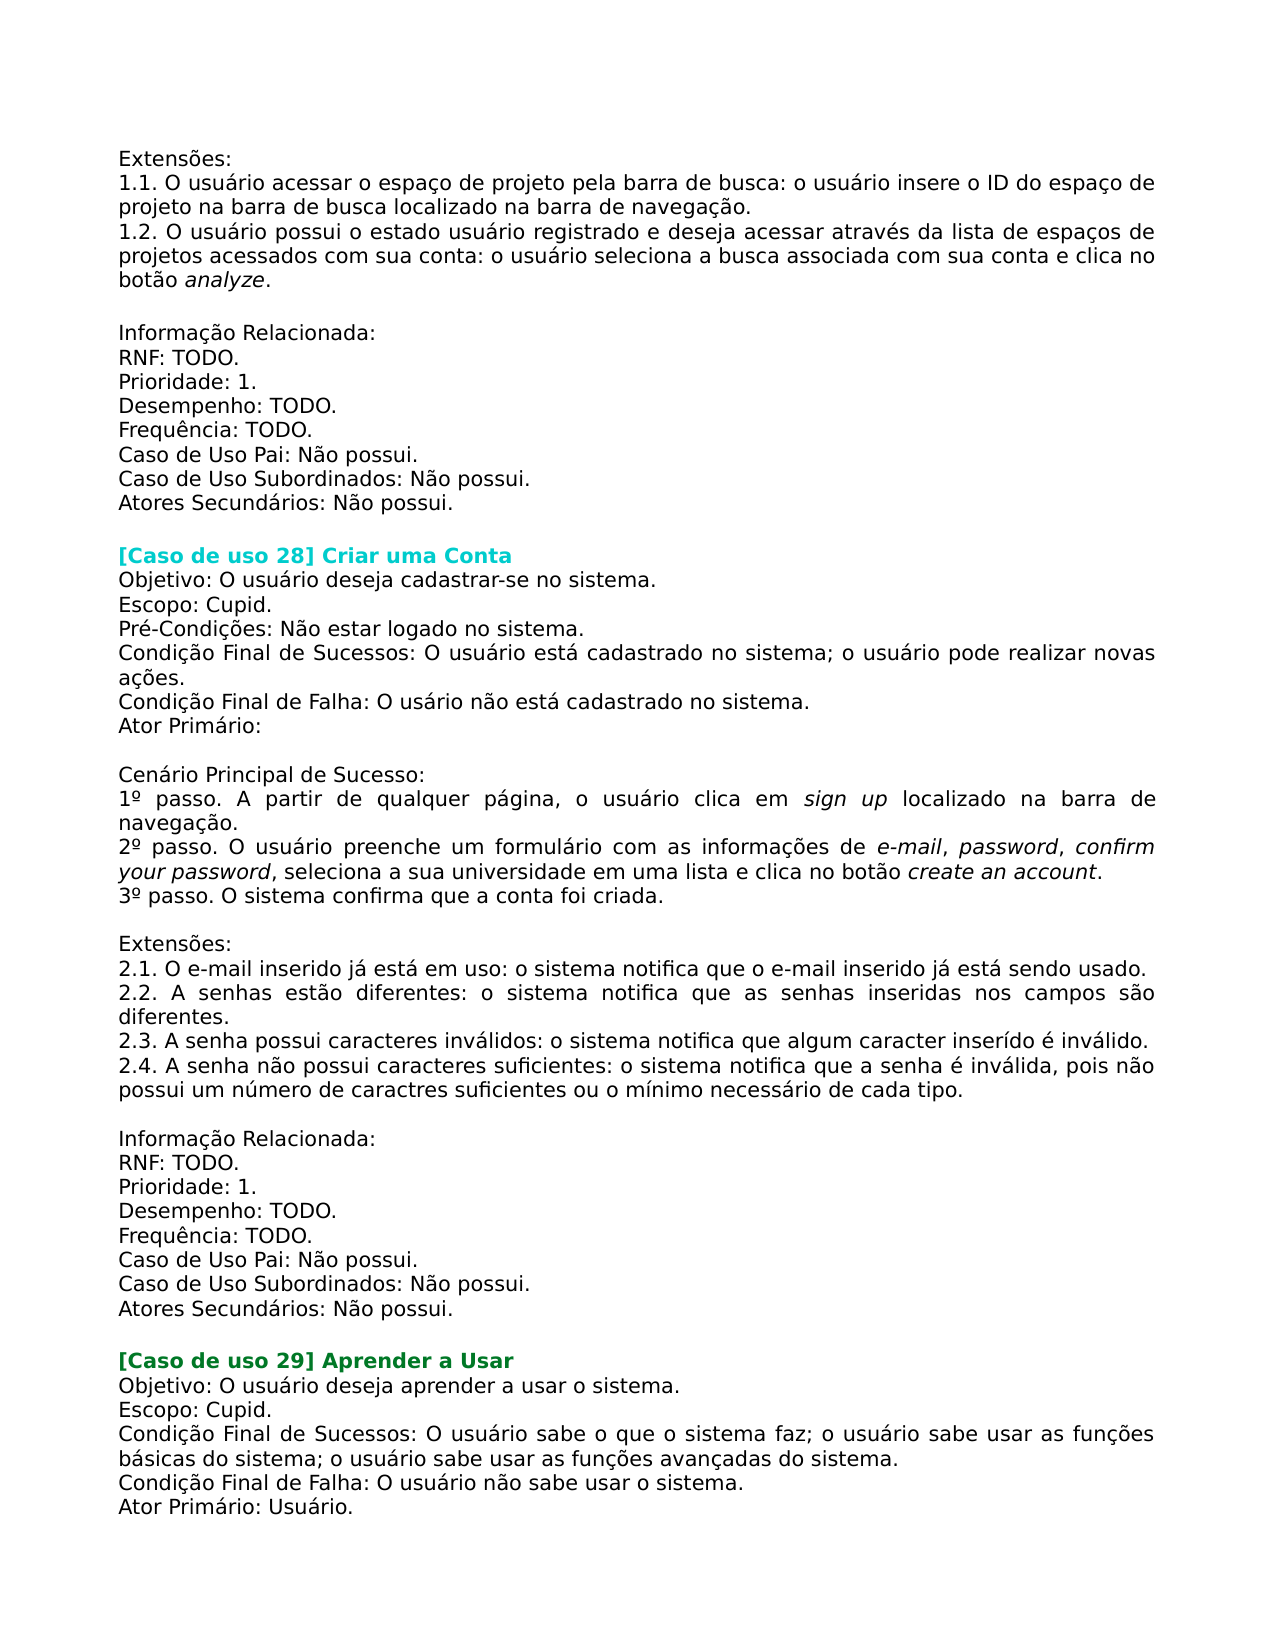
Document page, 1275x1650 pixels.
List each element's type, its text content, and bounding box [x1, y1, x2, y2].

text 2.2. A senhas estão diferentes: o sistema notifica que as senhas inseridas nos campos são diferentes. [118, 981, 1157, 1029]
text [Caso de uso 28] Criar uma Conta [118, 544, 1157, 568]
text Caso de Uso Subordinados: Não possui. [118, 1272, 1157, 1297]
text [Caso de uso 29] Aprender a Usar [118, 1349, 1157, 1374]
text Condição Final de Sucessos: O usuário sabe o que o sistema faz; o usuário sabe usar as funções básicas do sistema; o usuário sabe usar as funções avançadas do sistema. [118, 1422, 1157, 1471]
text 2.3. A senha possui caracteres inválidos: o sistema notifica que algum caracter inserído é inválido. [118, 1029, 1157, 1054]
text Atores Secundários: Não possui. [118, 491, 1157, 515]
text Informação Relacionada: [118, 321, 1157, 346]
text Atores Secundários: Não possui. [118, 1297, 1157, 1321]
text Extensões: [118, 147, 1157, 171]
text Prioridade: 1. [118, 370, 1157, 394]
text Caso de Uso Subordinados: Não possui. [118, 467, 1157, 491]
text Condição Final de Falha: O usuário não sabe usar o sistema. [118, 1471, 1157, 1495]
text Condição Final de Falha: O usário não está cadastrado no sistema. [118, 690, 1157, 714]
text Ator Primário: Usuário. [118, 1495, 1157, 1519]
text Extensões: [118, 932, 1157, 957]
text Caso de Uso Pai: Não possui. [118, 1248, 1157, 1272]
text Informação Relacionada: [118, 1127, 1157, 1151]
text Ator Primário: [118, 714, 1157, 738]
text 2.1. O e-mail inserido já está em uso: o sistema notifica que o e-mail inserido já está sendo usado. [118, 957, 1157, 981]
text 1.2. O usuário possui o estado usuário registrado e deseja acessar através da lista de espaços de projetos acessados com sua conta: o usuário seleciona a busca associada com sua conta e clica no botão analyze. [118, 220, 1157, 292]
text Pré-Condições: Não estar logado no sistema. [118, 617, 1157, 641]
text Escopo: Cupid. [118, 1398, 1157, 1422]
text Frequência: TODO. [118, 418, 1157, 443]
text 1.1. O usuário acessar o espaço de projeto pela barra de busca: o usuário insere o ID do espaço de projeto na barra de busca localizado na barra de navegação. [118, 171, 1157, 220]
text Escopo: Cupid. [118, 593, 1157, 617]
text RNF: TODO. [118, 346, 1157, 370]
text 2.4. A senha não possui caracteres suficientes: o sistema notifica que a senha é inválida, pois não possui um número de caractres suficientes ou o mínimo necessário de cada tipo. [118, 1054, 1157, 1102]
text Objetivo: O usuário deseja cadastrar-se no sistema. [118, 568, 1157, 593]
text Objetivo: O usuário deseja aprender a usar o sistema. [118, 1374, 1157, 1398]
text Condição Final de Sucessos: O usuário está cadastrado no sistema; o usuário pode realizar novas ações. [118, 641, 1157, 690]
text 2º passo. O usuário preenche um formulário com as informações de e-mail, password, confirm your password, seleciona a sua universidade em uma lista e clica no botão create an account. [118, 835, 1157, 884]
text Cenário Principal de Sucesso: [118, 763, 1157, 787]
text RNF: TODO. [118, 1151, 1157, 1175]
text Desempenho: TODO. [118, 394, 1157, 418]
text Desempenho: TODO. [118, 1199, 1157, 1224]
text Frequência: TODO. [118, 1224, 1157, 1248]
text 3º passo. O sistema confirma que a conta foi criada. [118, 884, 1157, 908]
text Prioridade: 1. [118, 1175, 1157, 1199]
text Caso de Uso Pai: Não possui. [118, 443, 1157, 467]
text 1º passo. A partir de qualquer página, o usuário clica em sign up localizado na barra de navegação. [118, 787, 1157, 835]
